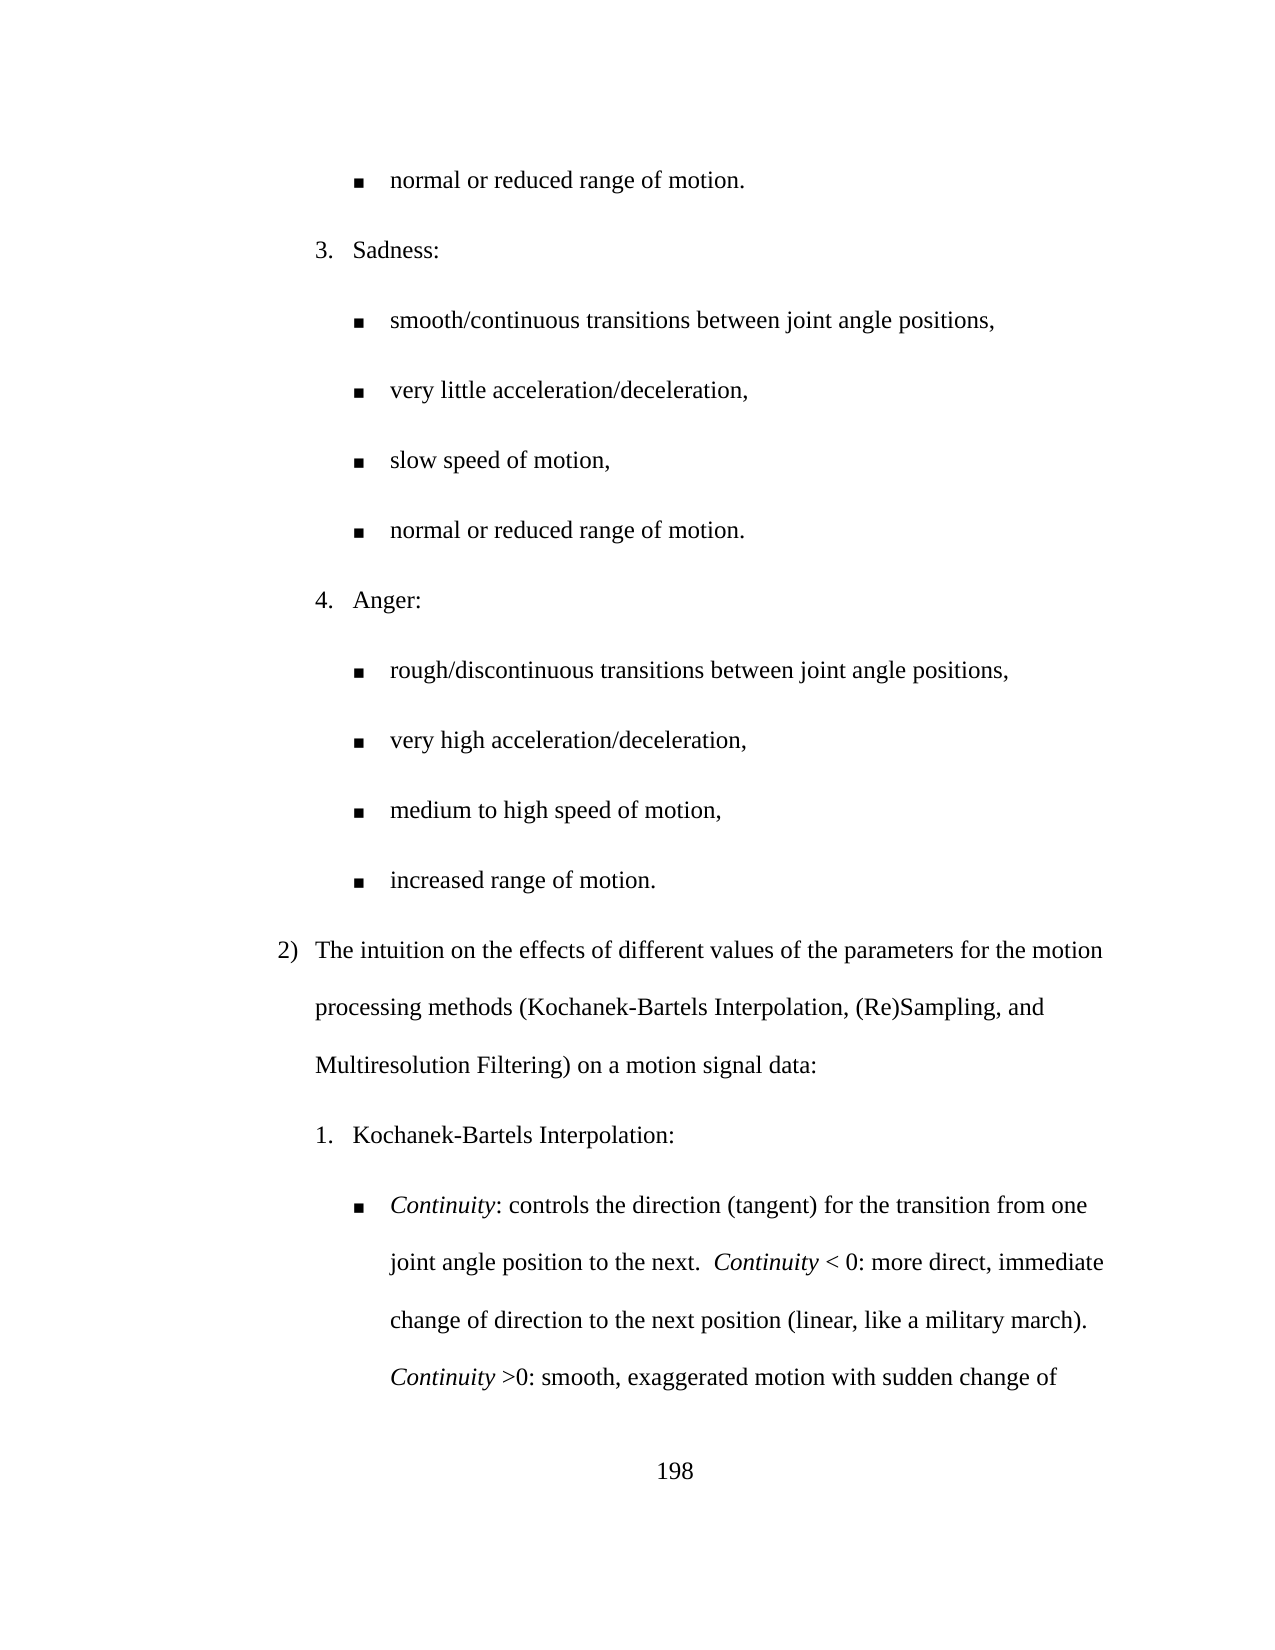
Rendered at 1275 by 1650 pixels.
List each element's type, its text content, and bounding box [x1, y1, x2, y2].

list smooth/continuous transitions between joint angle positions, [352, 305, 1110, 333]
list normal or reduced range of motion. [352, 165, 1110, 193]
list Kochanek-Bartels Interpolation: [315, 1120, 1110, 1148]
list The intuition on the effects of different values of the parameters for the motion processing methods (Kochanek-Bartels Interpolation, (Re)Sampling, and Multiresolution Filtering) on a motion signal data: [277, 935, 1110, 1078]
list medium to high speed of motion, [352, 795, 1110, 823]
list very high acceleration/deceleration, [352, 725, 1110, 753]
list Anger: [315, 585, 1110, 613]
list normal or reduced range of motion. [352, 515, 1110, 543]
list very little acceleration/deceleration, [352, 375, 1110, 403]
list slow speed of motion, [352, 445, 1110, 473]
list Sadness: [315, 235, 1110, 263]
list increased range of motion. [352, 865, 1110, 893]
list rough/discontinuous transitions between joint angle positions, [352, 655, 1110, 683]
list Continuity: controls the direction (tangent) for the transition from one joint angle position to the next. Continuity < 0: more direct, immediate change of direction to the next position (linear, like a military march). Continuity >0: smooth, exaggerated motion with sudden change of [352, 1190, 1110, 1391]
